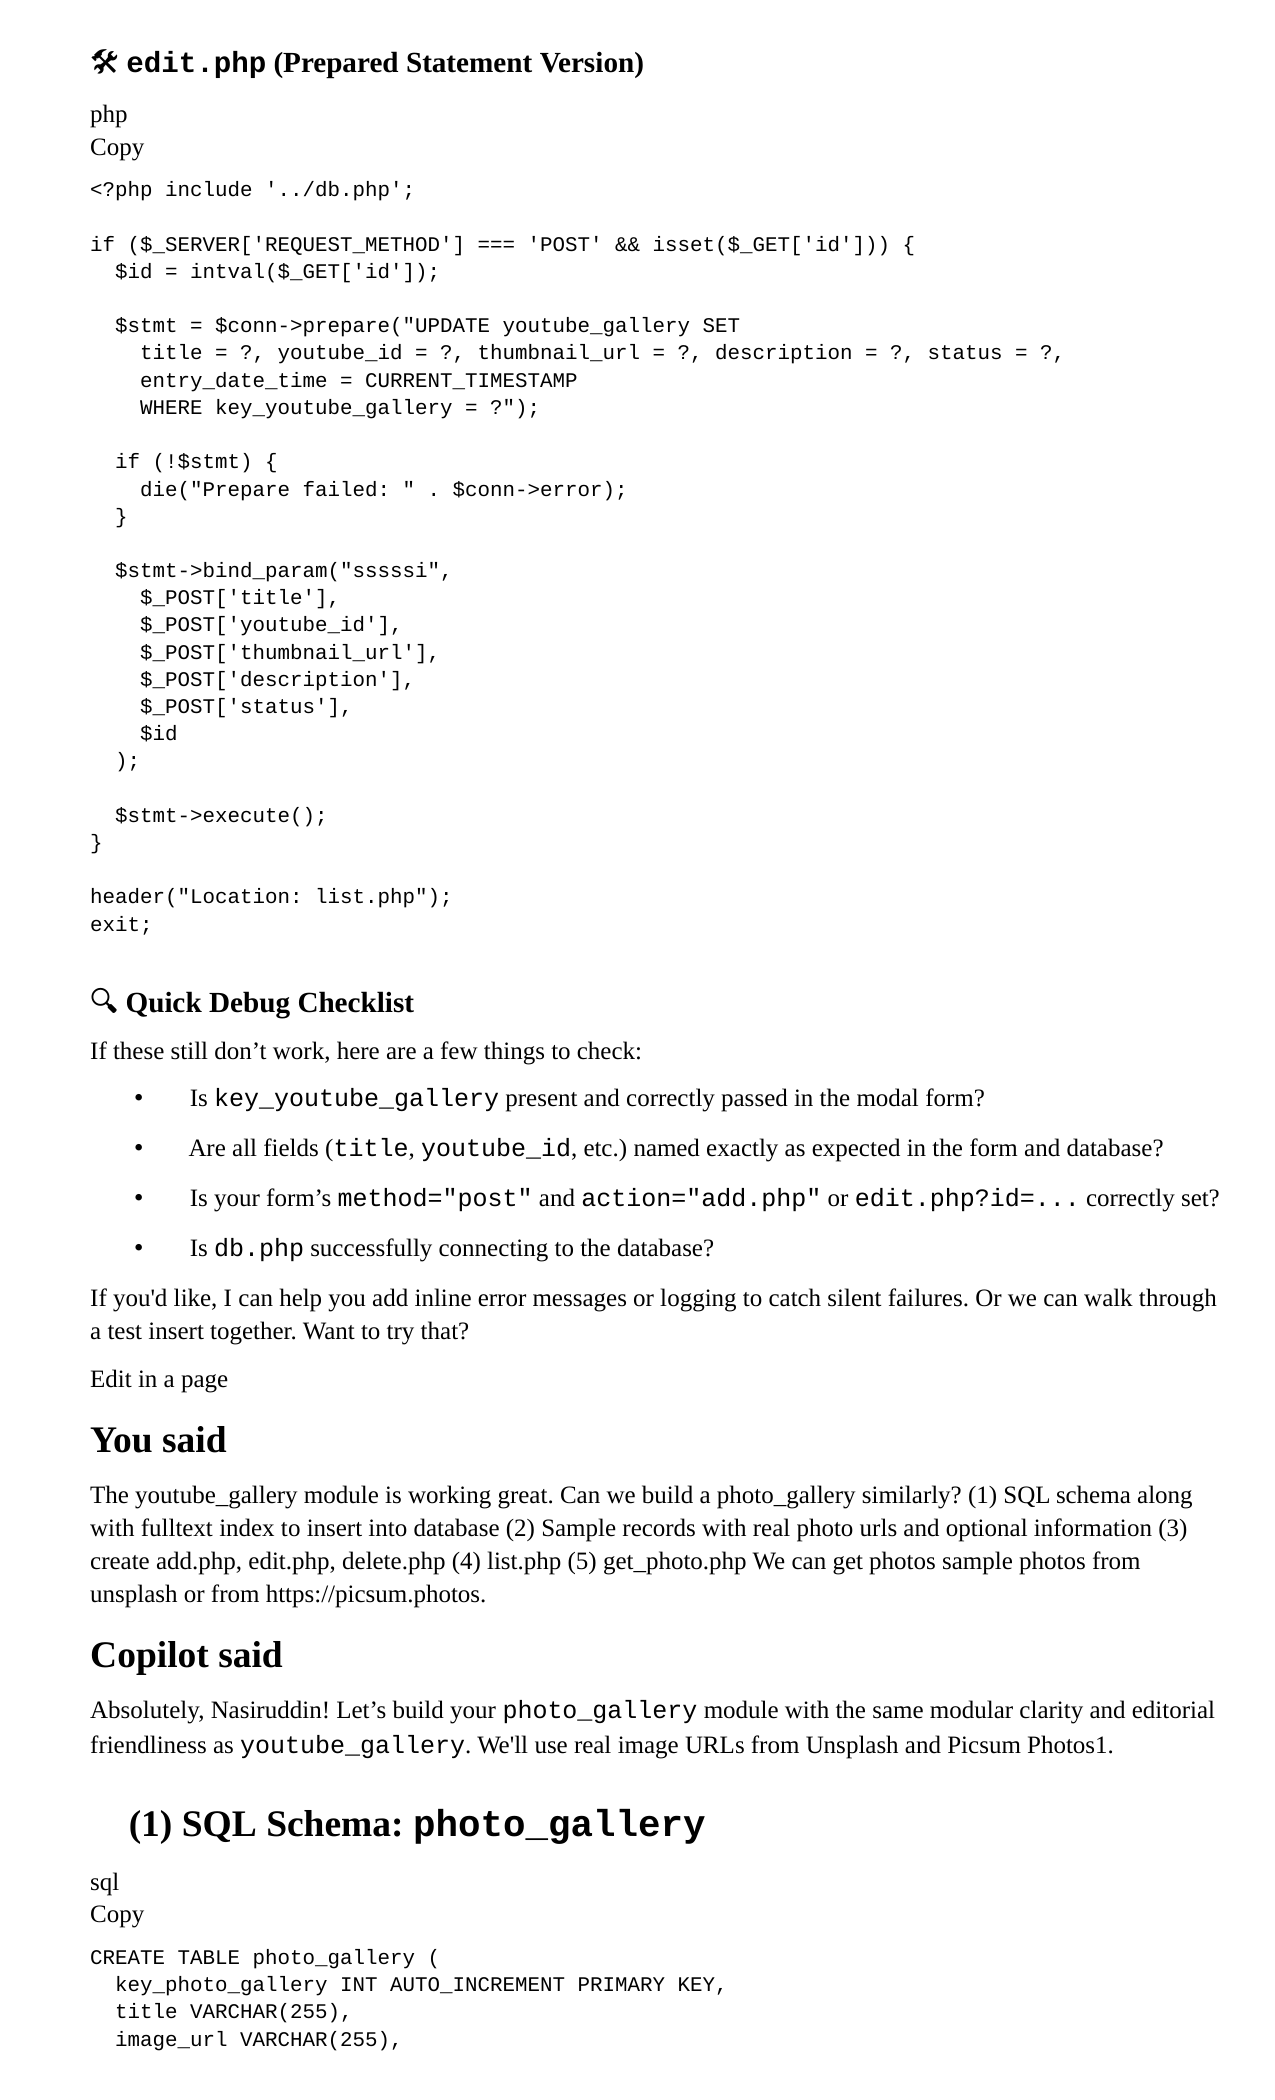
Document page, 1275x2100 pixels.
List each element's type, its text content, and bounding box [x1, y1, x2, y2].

list ✅ Is your form’s method="post" and action="add.php" or edit.php?id=... correctly set? [134, 1183, 1230, 1214]
text $_POST['status'], [90, 696, 1230, 720]
subtitle 🛠️ edit.php (Prepared Statement Version) [90, 45, 1230, 81]
text image_url VARCHAR(255), [90, 2029, 1230, 2052]
text title = ?, youtube_id = ?, thumbnail_url = ?, description = ?, status = ?, [90, 343, 1230, 366]
text if (!$stmt) { [90, 451, 1230, 475]
text die("Prepare failed: " . $conn->error); [90, 478, 1230, 502]
text php [90, 99, 1230, 128]
text entry_date_time = CURRENT_TIMESTAMP [90, 370, 1230, 393]
text WHERE key_youtube_gallery = ?"); [90, 397, 1230, 421]
text The youtube_gallery module is working great. Can we build a photo_gallery similarly? (1) SQL schema along with fulltext index to insert into database (2) Sample records with real photo urls and optional information (3) create add.php, edit.php, delete.php (4) list.php (5) get_photo.php We can get photos sample photos from unsplash or from https://picsum.photos. [90, 1480, 1230, 1608]
text $stmt = $conn->prepare("UPDATE youtube_gallery SET [90, 315, 1230, 339]
text header("Location: list.php"); [90, 886, 1230, 910]
text sql [90, 1867, 1230, 1895]
subtitle 🔍 Quick Debug Checklist [90, 985, 1230, 1018]
text key_photo_gallery INT AUTO_INCREMENT PRIMARY KEY, [90, 1974, 1230, 1998]
text CREATE TABLE photo_gallery ( [90, 1947, 1230, 1971]
text $_POST['title'], [90, 587, 1230, 611]
text Edit in a page [90, 1364, 1230, 1393]
text exit; [90, 913, 1230, 937]
subtitle 🧱 (1) SQL Schema: photo_gallery [90, 1801, 1230, 1847]
text If you'd like, I can help you add inline error messages or logging to catch silent failures. Or we can walk through a test insert together. Want to try that? [90, 1283, 1230, 1345]
text <?php include '../db.php'; [90, 179, 1230, 203]
text $id [90, 723, 1230, 747]
list ✅ Is db.php successfully connecting to the database? [134, 1233, 1230, 1264]
text if ($_SERVER['REQUEST_METHOD'] === 'POST' && isset($_GET['id'])) { [90, 234, 1230, 257]
text $_POST['thumbnail_url'], [90, 642, 1230, 665]
text Copy [90, 132, 1230, 161]
text Copy [90, 1899, 1230, 1928]
text } [90, 832, 1230, 856]
text $_POST['youtube_id'], [90, 614, 1230, 638]
text Absolutely, Nasiruddin! Let’s build your photo_gallery module with the same modular clarity and editorial friendliness as youtube_gallery. We'll use real image URLs from Unsplash and Picsum Photos1. [90, 1695, 1230, 1761]
text If these still don’t work, here are a few things to check: [90, 1036, 1230, 1064]
list ✅ Are all fields (title, youtube_id, etc.) named exactly as expected in the form and database? [134, 1133, 1230, 1164]
list ✅ Is key_youtube_gallery present and correctly passed in the modal form? [134, 1083, 1230, 1114]
text ); [90, 750, 1230, 774]
text $_POST['description'], [90, 669, 1230, 692]
text $id = intval($_GET['id']); [90, 261, 1230, 285]
text title VARCHAR(255), [90, 2002, 1230, 2025]
text } [90, 506, 1230, 529]
subtitle You said [90, 1418, 1230, 1461]
subtitle Copilot said [90, 1633, 1230, 1676]
text $stmt->execute(); [90, 805, 1230, 828]
text $stmt->bind_param("sssssi", [90, 560, 1230, 584]
